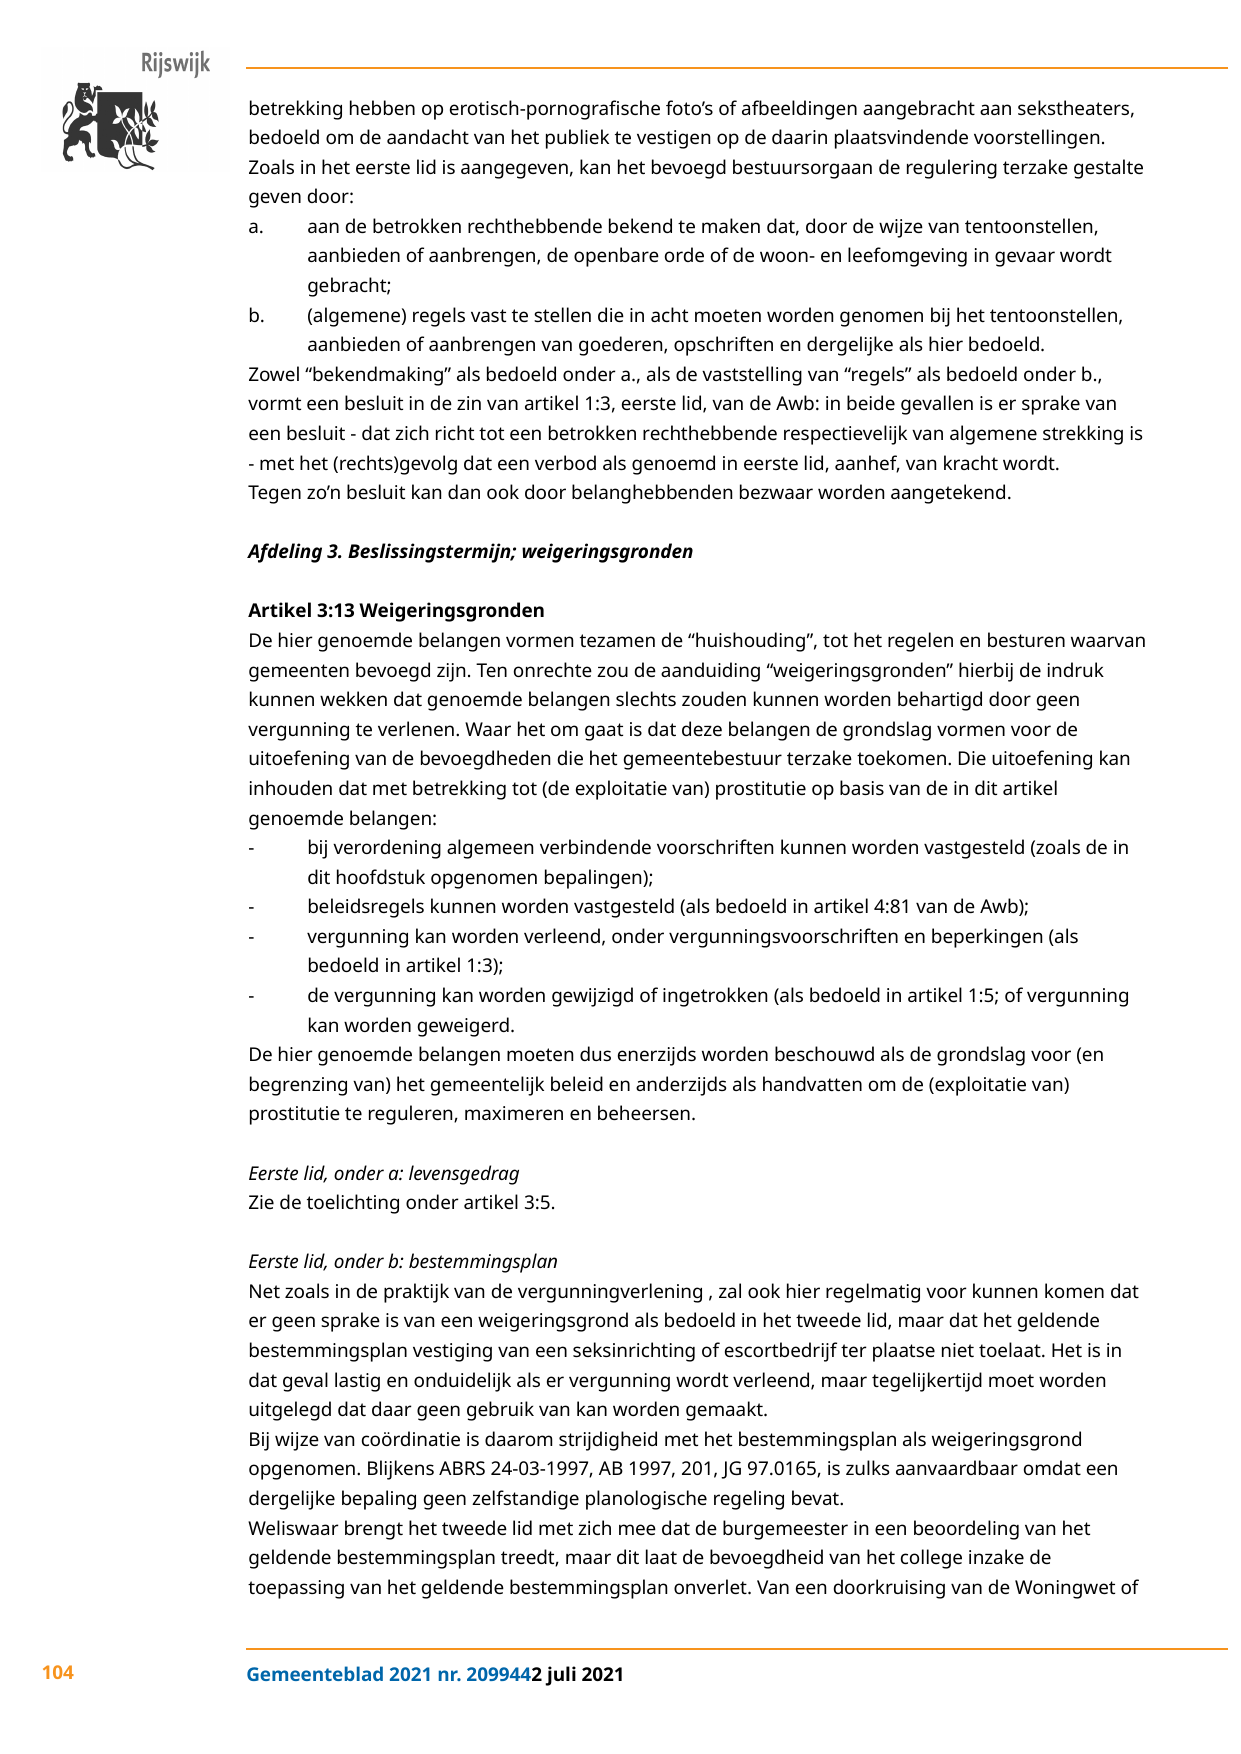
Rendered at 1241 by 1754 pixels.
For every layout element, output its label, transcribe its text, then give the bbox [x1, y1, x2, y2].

text Weliswaar brengt het tweede lid met zich mee dat de burgemeester in een beoordeling van het geldende bestemmingsplan treedt, maar dit laat de bevoegdheid van het college inzake de toepassing van het geldende bestemmingsplan onverlet. Van een doorkruising van de Woningwet of [248, 1515, 1152, 1600]
list beleidsregels kunnen worden vastgesteld (als bedoeld in artikel 4:81 van de Awb); [248, 893, 1152, 919]
text De hier genoemde belangen moeten dus enerzijds worden beschouwd als de grondslag voor (en begrenzing van) het gemeentelijk beleid en anderzijds als handvatten om de (exploitatie van) prostitutie te reguleren, maximeren en beheersen. [248, 1041, 1152, 1126]
list vergunning kan worden verleend, onder vergunningsvoorschriften en beperkingen (als bedoeld in artikel 1:3); [248, 923, 1152, 978]
list aan de betrokken rechthebbende bekend te maken dat, door de wijze van tentoonstellen, aanbieden of aanbrengen, de openbare orde of de woon- en leefomgeving in gevaar wordt gebracht; [248, 213, 1152, 298]
list bij verordening algemeen verbindende voorschriften kunnen worden vastgesteld (zoals de in dit hoofdstuk opgenomen bepalingen); [248, 834, 1152, 890]
list (algemene) regels vast te stellen die in acht moeten worden genomen bij het tentoonstellen, aanbieden of aanbrengen van goederen, opschriften en dergelijke als hier bedoeld. [248, 302, 1152, 357]
text Artikel 3:13 Weigeringsgronden [248, 598, 1152, 623]
text Afdeling 3. Beslissingstermijn; weigeringsgronden [248, 538, 1152, 564]
text De hier genoemde belangen vormen tezamen de “huishouding”, tot het regelen en besturen waarvan gemeenten bevoegd zijn. Ten onrechte zou de aanduiding “weigeringsgronden” hierbij de indruk kunnen wekken dat genoemde belangen slechts zouden kunnen worden behartigd door geen vergunning te verlenen. Waar het om gaat is dat deze belangen de grondslag vormen voor de uitoefening van de bevoegdheden die het gemeentebestuur terzake toekomen. Die uitoefening kan inhouden dat met betrekking tot (de exploitatie van) prostitutie op basis van de in dit artikel genoemde belangen: [248, 627, 1152, 831]
text Zie de toelichting onder artikel 3:5. [248, 1189, 1152, 1215]
text Net zoals in de praktijk van de vergunningverlening , zal ook hier regelmatig voor kunnen komen dat er geen sprake is van een weigeringsgrond als bedoeld in het tweede lid, maar dat het geldende bestemmingsplan vestiging van een seksinrichting of escortbedrijf ter plaatse niet toelaat. Het is in dat geval lastig en onduidelijk als er vergunning wordt verleend, maar tegelijkertijd moet worden uitgelegd dat daar geen gebruik van kan worden gemaakt. [248, 1278, 1152, 1422]
text Zowel “bekendmaking” als bedoeld onder a., als de vaststelling van “regels” als bedoeld onder b., vormt een besluit in de zin van artikel 1:3, eerste lid, van de Awb: in beide gevallen is er sprake van een besluit - dat zich richt tot een betrokken rechthebbende respectievelijk van algemene strekking is - met het (rechts)gevolg dat een verbod als genoemd in eerste lid, aanhef, van kracht wordt. [248, 361, 1152, 476]
text Zoals in het eerste lid is aangegeven, kan het bevoegd bestuursorgaan de regulering terzake gestalte geven door: [248, 154, 1152, 209]
text Tegen zo’n besluit kan dan ook door belanghebbenden bezwaar worden aangetekend. [248, 479, 1152, 505]
text Bij wijze van coördinatie is daarom strijdigheid met het bestemmingsplan als weigeringsgrond opgenomen. Blijkens ABRS 24-03-1997, AB 1997, 201, JG 97.0165, is zulks aanvaardbaar omdat een dergelijke bepaling geen zelfstandige planologische regeling bevat. [248, 1426, 1152, 1511]
list de vergunning kan worden gewijzigd of ingetrokken (als bedoeld in artikel 1:5; of vergunning kan worden geweigerd. [248, 982, 1152, 1038]
text Eerste lid, onder a: levensgedrag [248, 1160, 1152, 1186]
text betrekking hebben op erotisch-pornografische foto’s of afbeeldingen aangebracht aan sekstheaters, bedoeld om de aandacht van het publiek te vestigen op de daarin plaatsvindende voorstellingen. [248, 95, 1152, 150]
text Eerste lid, onder b: bestemmingsplan [248, 1248, 1152, 1274]
picture [41, 47, 231, 172]
